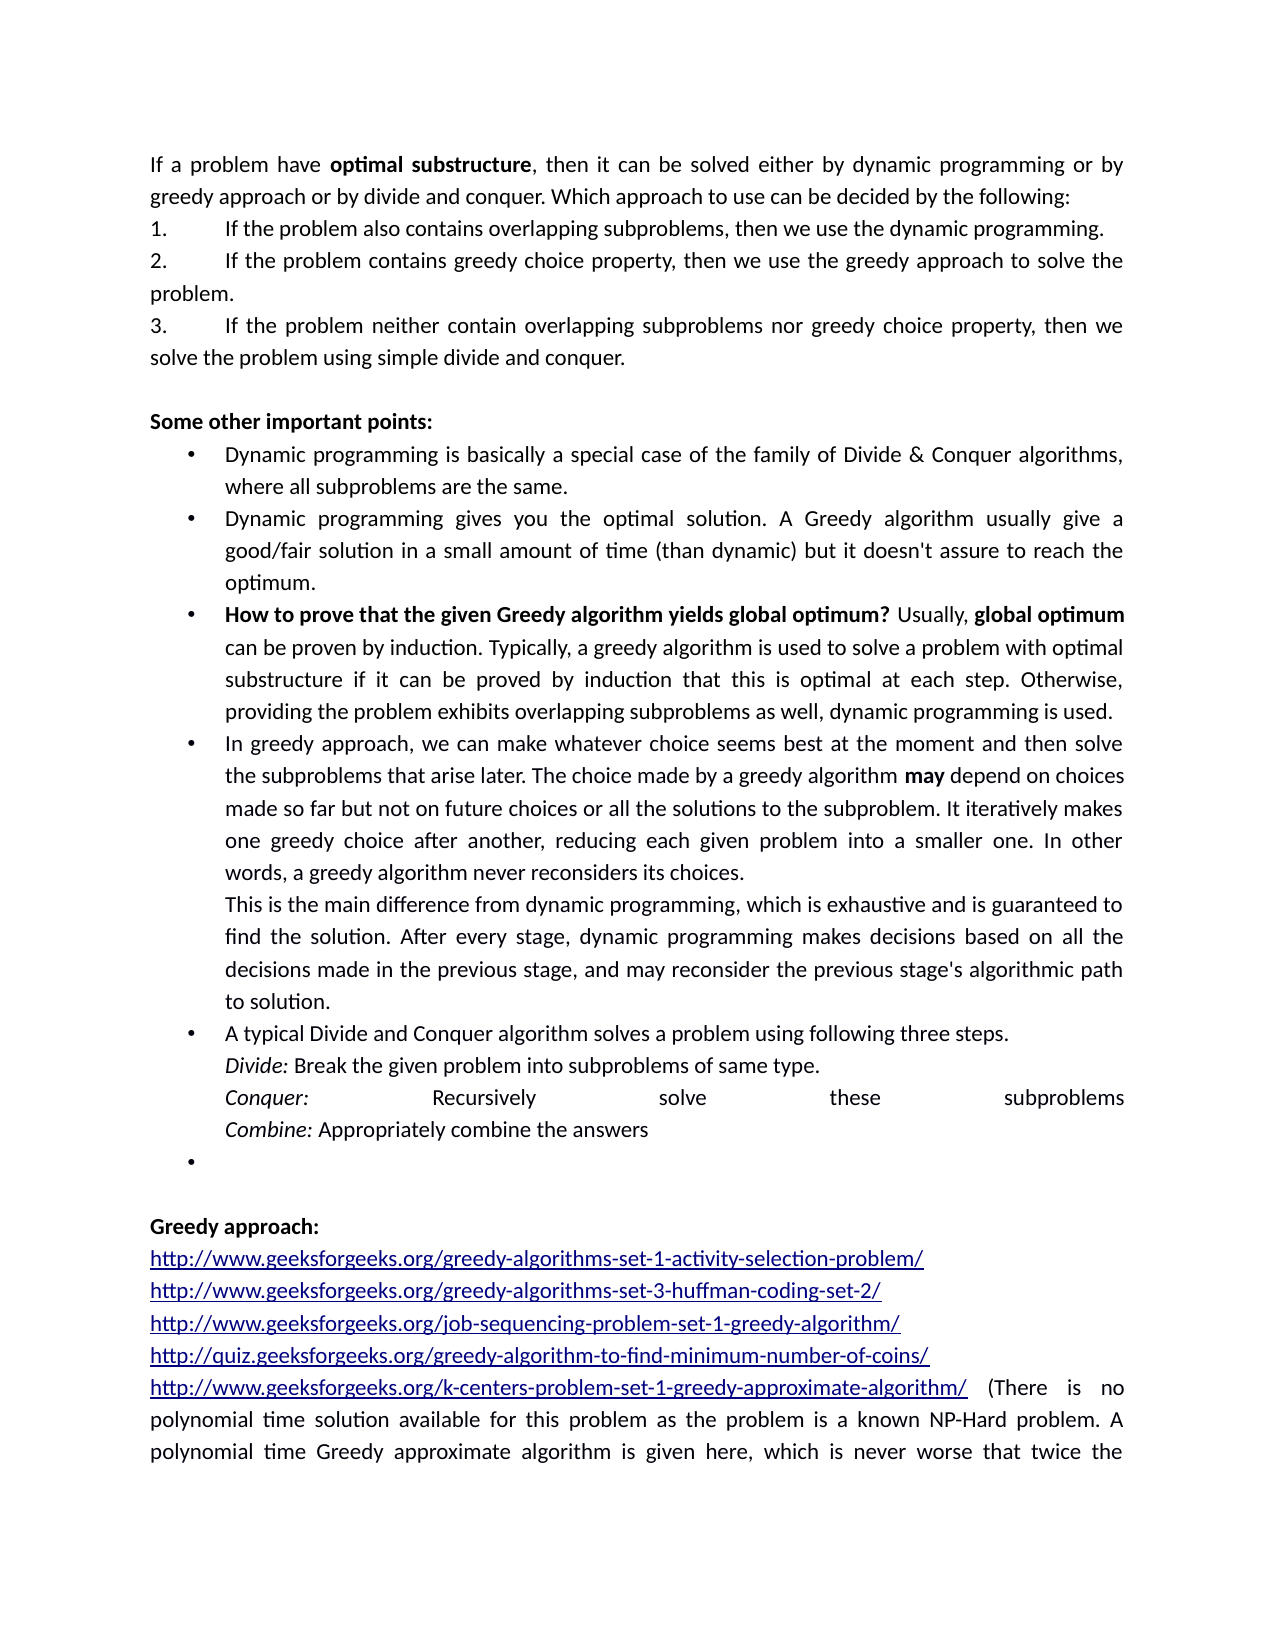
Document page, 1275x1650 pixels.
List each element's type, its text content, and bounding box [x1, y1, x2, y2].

list Conquer: Recursively solve these subproblems Combine: Appropriately combine the answers [187, 1083, 1125, 1144]
list This is the main difference from dynamic programming, which is exhaustive and is guaranteed to find the solution. After every stage, dynamic programming makes decisions based on all the decisions made in the previous stage, and may reconsider the previous stage's algorithmic path to solution. [187, 890, 1125, 1015]
list Dynamic programming is basically a special case of the family of Divide & Conquer algorithms, where all subproblems are the same. [187, 440, 1125, 500]
list If the problem neither contain overlapping subproblems nor greedy choice property, then we solve the problem using simple divide and conquer. [150, 311, 1125, 371]
list If the problem also contains overlapping subproblems, then we use the dynamic programming. [150, 214, 1125, 242]
list http://quiz.geeksforgeeks.org/greedy-algorithm-to-find-minimum-number-of-coins/ [150, 1341, 1125, 1369]
list Divide: Break the given problem into subproblems of same type. [187, 1051, 1125, 1079]
list How to prove that the given Greedy algorithm yields global optimum? Usually, global optimum can be proven by induction. Typically, a greedy algorithm is used to solve a problem with optimal substructure if it can be proved by induction that this is optimal at each step. Otherwise, providing the problem exhibits overlapping subproblems as well, dynamic programming is used. [187, 601, 1125, 725]
list http://www.geeksforgeeks.org/k-centers-problem-set-1-greedy-approximate-algorithm/ (There is no polynomial time solution available for this problem as the problem is a known NP-Hard problem. A polynomial time Greedy approximate algorithm is given here, which is never worse that twice the [150, 1373, 1125, 1466]
list If the problem contains greedy choice property, then we use the greedy approach to solve the problem. [150, 247, 1125, 307]
list http://www.geeksforgeeks.org/greedy-algorithms-set-3-huffman-coding-set-2/ [150, 1277, 1125, 1304]
list Greedy approach: [150, 1212, 1125, 1240]
list In greedy approach, we can make whatever choice seems best at the moment and then solve the subproblems that arise later. The choice made by a greedy algorithm may depend on choices made so far but not on future choices or all the solutions to the subproblem. It iteratively makes one greedy choice after another, reducing each given problem into a smaller one. In other words, a greedy algorithm never reconsiders its choices. [187, 729, 1125, 886]
list http://www.geeksforgeeks.org/job-sequencing-problem-set-1-greedy-algorithm/ [150, 1309, 1125, 1337]
list Dynamic programming gives you the optimal solution. A Greedy algorithm usually give a good/fair solution in a small amount of time (than dynamic) but it doesn't assure to reach the optimum. [187, 504, 1125, 596]
list http://www.geeksforgeeks.org/greedy-algorithms-set-1-activity-selection-problem/ [150, 1244, 1125, 1272]
list Some other important points: [150, 407, 1125, 436]
list If a problem have optimal substructure, then it can be solved either by dynamic programming or by greedy approach or by divide and conquer. Which approach to use can be decided by the following: [150, 150, 1125, 210]
list A typical Divide and Conquer algorithm solves a problem using following three steps. [187, 1019, 1125, 1047]
